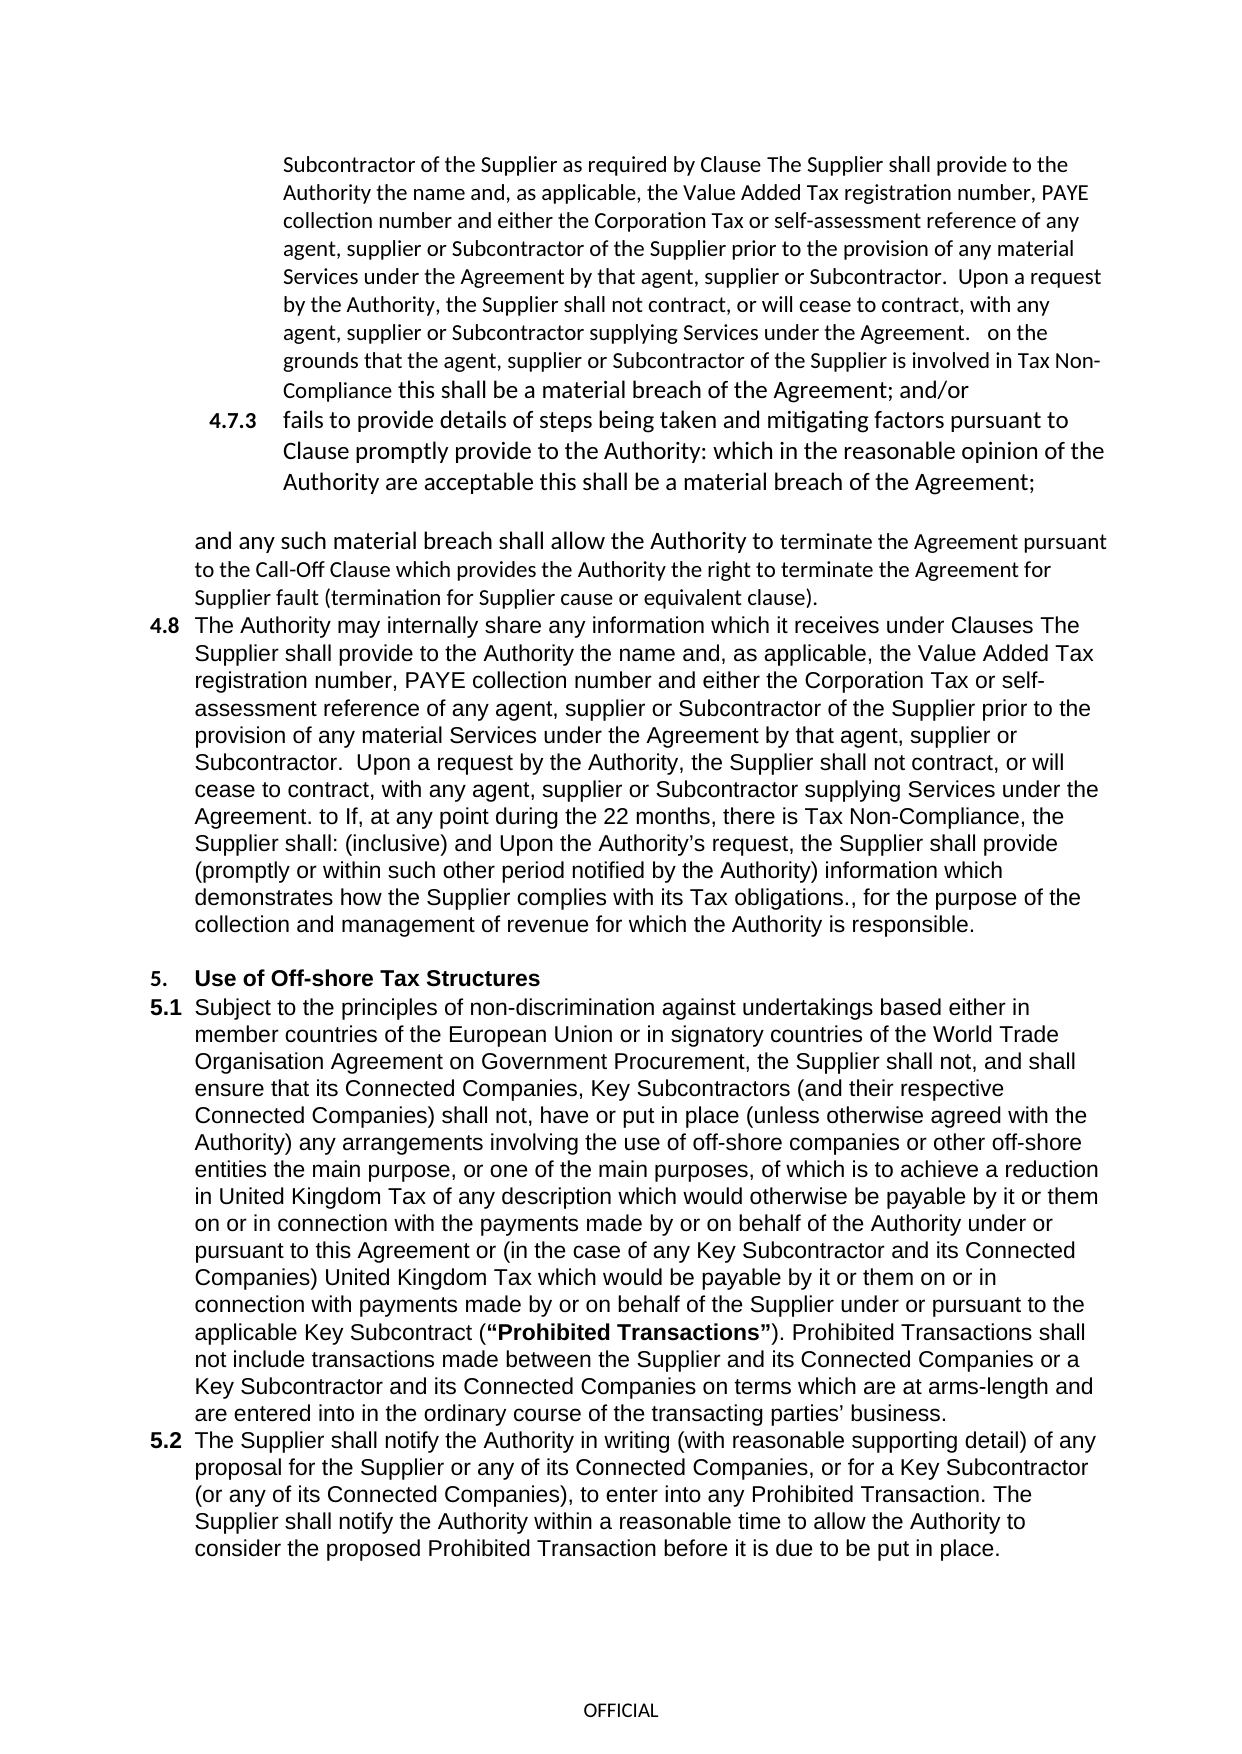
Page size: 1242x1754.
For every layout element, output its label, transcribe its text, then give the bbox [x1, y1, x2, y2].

list fails to comply (or if the Authority receives information which demonstrates to it that the Supplier has failed to comply) with a reasonable request by the Authority that it must not contract, or must cease to contract, with any agent, supplier or Subcontractor of the Supplier as required by Clause 4.3 on the grounds that the agent, supplier or Subcontractor of the Supplier is involved in Tax Non-Compliance this shall be a material breach of the Agreement; and/or [209, 150, 1111, 405]
list The Supplier shall notify the Authority in writing (with reasonable supporting detail) of any proposal for the Supplier or any of its Connected Companies, or for a Key Subcontractor (or any of its Connected Companies), to enter into any Prohibited Transaction. The Supplier shall notify the Authority within a reasonable time to allow the Authority to consider the proposed Prohibited Transaction before it is due to be put in place. [150, 1427, 1111, 1561]
list Subject to the principles of non-discrimination against undertakings based either in member countries of the European Union or in signatory countries of the World Trade Organisation Agreement on Government Procurement, the Supplier shall not, and shall ensure that its Connected Companies, Key Subcontractors (and their respective Connected Companies) shall not, have or put in place (unless otherwise agreed with the Authority) any arrangements involving the use of off-shore companies or other off-shore entities the main purpose, or one of the main purposes, of which is to achieve a reduction in United Kingdom Tax of any description which would otherwise be payable by it or them on or in connection with the payments made by or on behalf of the Authority under or pursuant to this Agreement or (in the case of any Key Subcontractor and its Connected Companies) United Kingdom Tax which would be payable by it or them on or in connection with payments made by or on behalf of the Supplier under or pursuant to the applicable Key Subcontract (“Prohibited Transactions”). Prohibited Transactions shall not include transactions made between the Supplier and its Connected Companies or a Key Subcontractor and its Connected Companies on terms which are at arms-length and are entered into in the ordinary course of the transacting parties’ business. [150, 993, 1111, 1426]
list fails to provide details of steps being taken and mitigating factors pursuant to Clause 4.4.2 which in the reasonable opinion of the Authority are acceptable this shall be a material breach of the Agreement; [209, 405, 1111, 496]
text and any such material breach shall allow the Authority to terminate the Agreement pursuant to the Call-Off Clause which provides the Authority the right to terminate the Agreement for Supplier fault (termination for Supplier cause or equivalent clause). [194, 525, 1111, 612]
list Use of Off-shore Tax Structures [150, 964, 1111, 993]
list The Authority may internally share any information which it receives under Clauses 4.3 to 4.4 (inclusive) and 4.6, for the purpose of the collection and management of revenue for which the Authority is responsible. [150, 612, 1111, 937]
